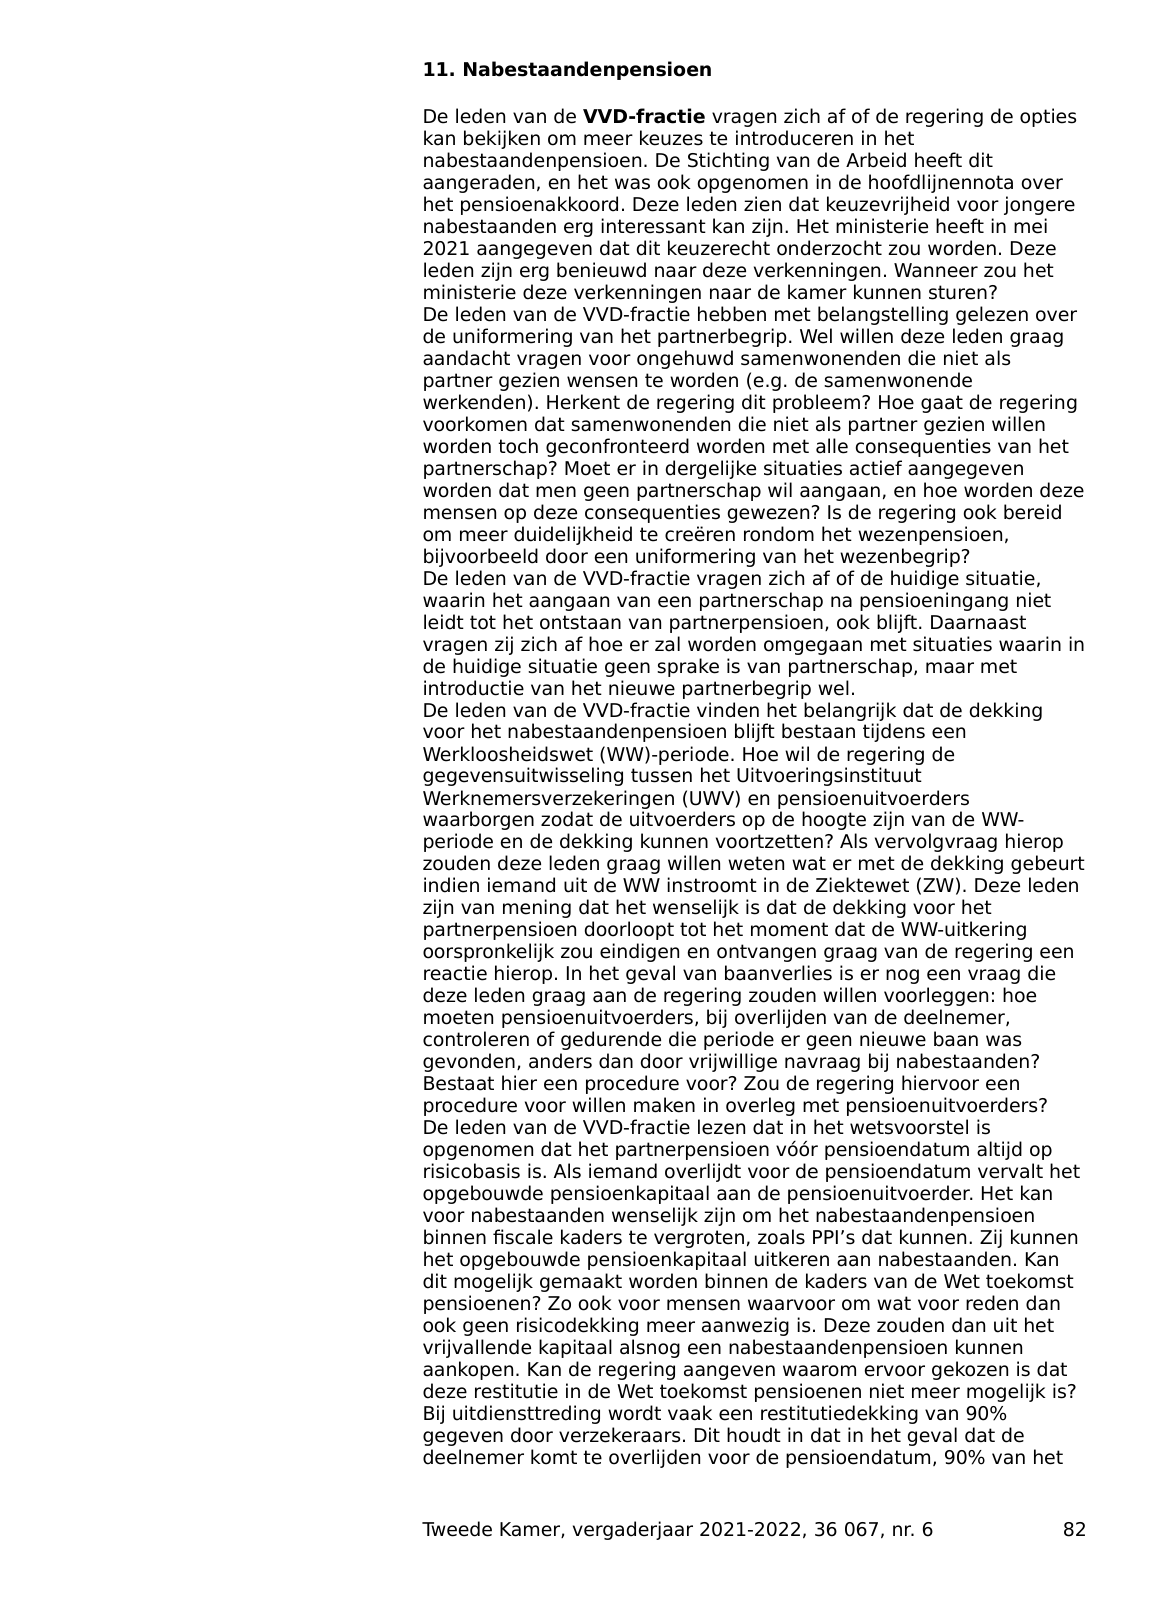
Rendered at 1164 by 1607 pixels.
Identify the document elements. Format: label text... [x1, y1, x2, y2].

text De leden van de VVD-fractie lezen dat in het wetsvoorstel is opgenomen dat het partnerpensioen vóór pensioendatum altijd op risicobasis is. Als iemand overlijdt voor de pensioendatum vervalt het opgebouwde pensioenkapitaal aan de pensioenuitvoerder. Het kan voor nabestaanden wenselijk zijn om het nabestaandenpensioen binnen fiscale kaders te vergroten, zoals PPI’s dat kunnen. Zij kunnen het opgebouwde pensioenkapitaal uitkeren aan nabestaanden. Kan dit mogelijk gemaakt worden binnen de kaders van de Wet toekomst pensioenen? Zo ook voor mensen waarvoor om wat voor reden dan ook geen risicodekking meer aanwezig is. Deze zouden dan uit het vrijvallende kapitaal alsnog een nabestaandenpensioen kunnen aankopen. Kan de regering aangeven waarom ervoor gekozen is dat deze restitutie in de Wet toekomst pensioenen niet meer mogelijk is? [422, 1117, 1087, 1403]
text De leden van de VVD-fractie hebben met belangstelling gelezen over de uniformering van het partnerbegrip. Wel willen deze leden graag aandacht vragen voor ongehuwd samenwonenden die niet als partner gezien wensen te worden (e.g. de samenwonende werkenden). Herkent de regering dit probleem? Hoe gaat de regering voorkomen dat samenwonenden die niet als partner gezien willen worden toch geconfronteerd worden met alle consequenties van het partnerschap? Moet er in dergelijke situaties actief aangegeven worden dat men geen partnerschap wil aangaan, en hoe worden deze mensen op deze consequenties gewezen? Is de regering ook bereid om meer duidelijkheid te creëren rondom het wezenpensioen, bijvoorbeeld door een uniformering van het wezenbegrip? [422, 304, 1087, 568]
text De leden van de VVD-fractie vragen zich af of de regering de opties kan bekijken om meer keuzes te introduceren in het nabestaandenpensioen. De Stichting van de Arbeid heeft dit aangeraden, en het was ook opgenomen in de hoofdlijnennota over het pensioenakkoord. Deze leden zien dat keuzevrijheid voor jongere nabestaanden erg interessant kan zijn. Het ministerie heeft in mei 2021 aangegeven dat dit keuzerecht onderzocht zou worden. Deze leden zijn erg benieuwd naar deze verkenningen. Wanneer zou het ministerie deze verkenningen naar de kamer kunnen sturen? [422, 106, 1087, 304]
text De leden van de VVD-fractie vinden het belangrijk dat de dekking voor het nabestaandenpensioen blijft bestaan tijdens een Werkloosheidswet (WW)-periode. Hoe wil de regering de gegevensuitwisseling tussen het Uitvoeringsinstituut Werknemersverzekeringen (UWV) en pensioenuitvoerders waarborgen zodat de uitvoerders op de hoogte zijn van de WW-periode en de dekking kunnen voortzetten? Als vervolgvraag hierop zouden deze leden graag willen weten wat er met de dekking gebeurt indien iemand uit de WW instroomt in de Ziektewet (ZW). Deze leden zijn van mening dat het wenselijk is dat de dekking voor het partnerpensioen doorloopt tot het moment dat de WW-uitkering oorspronkelijk zou eindigen en ontvangen graag van de regering een reactie hierop. In het geval van baanverlies is er nog een vraag die deze leden graag aan de regering zouden willen voorleggen: hoe moeten pensioenuitvoerders, bij overlijden van de deelnemer, controleren of gedurende die periode er geen nieuwe baan was gevonden, anders dan door vrijwillige navraag bij nabestaanden? Bestaat hier een procedure voor? Zou de regering hiervoor een procedure voor willen maken in overleg met pensioenuitvoerders? [422, 699, 1087, 1117]
text De leden van de VVD-fractie vragen zich af of de huidige situatie, waarin het aangaan van een partnerschap na pensioeningang niet leidt tot het ontstaan van partnerpensioen, ook blijft. Daarnaast vragen zij zich af hoe er zal worden omgegaan met situaties waarin in de huidige situatie geen sprake is van partnerschap, maar met introductie van het nieuwe partnerbegrip wel. [422, 568, 1087, 699]
subtitle 11. Nabestaandenpensioen [422, 59, 1087, 81]
text Bij uitdiensttreding wordt vaak een restitutiedekking van 90% gegeven door verzekeraars. Dit houdt in dat in het geval dat de deelnemer komt te overlijden voor de pensioendatum, 90% van het [422, 1403, 1087, 1469]
